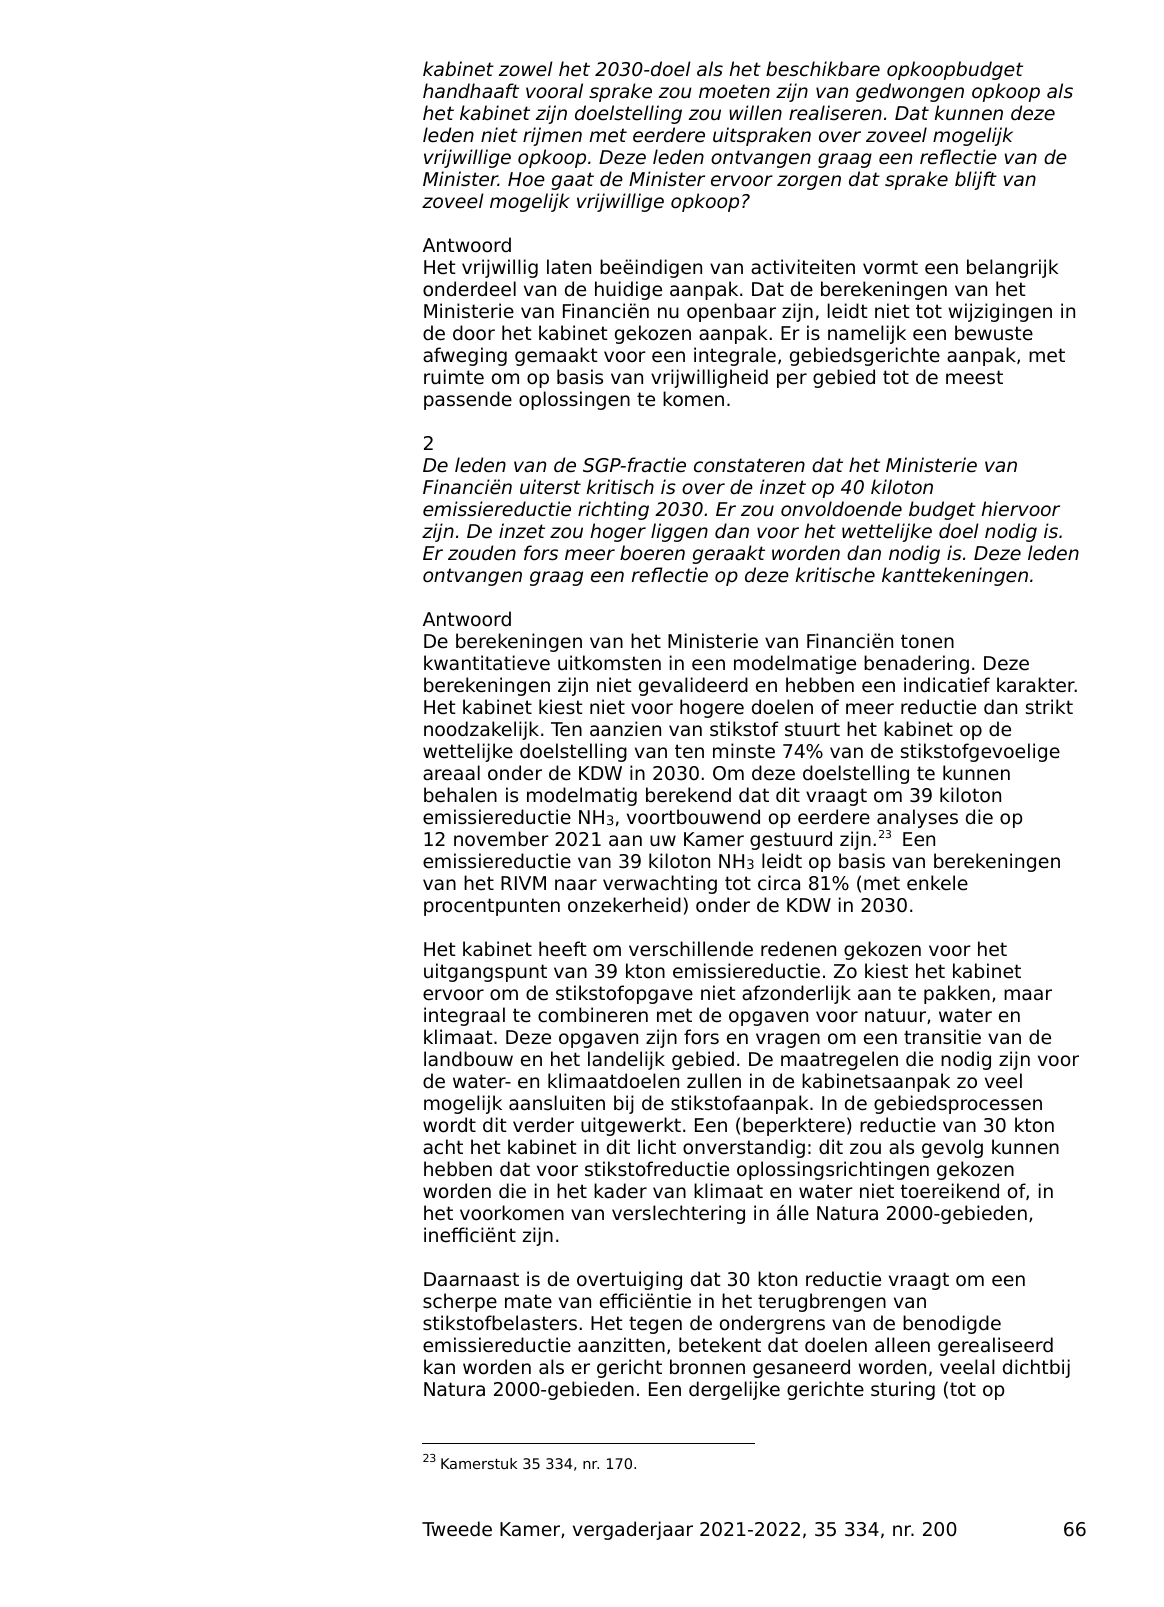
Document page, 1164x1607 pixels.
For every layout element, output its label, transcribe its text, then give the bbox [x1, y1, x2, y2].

text Kamerstuk 35 334, nr. 170. [422, 1452, 1087, 1474]
text Daarnaast is de overtuiging dat 30 kton reductie vraagt om een scherpe mate van efficiëntie in het terugbrengen van stikstofbelasters. Het tegen de ondergrens van de benodigde emissiereductie aanzitten, betekent dat doelen alleen gerealiseerd kan worden als er gericht bronnen gesaneerd worden, veelal dichtbij Natura 2000-gebieden. Een dergelijke gerichte sturing (tot op [422, 1269, 1087, 1401]
text Het kabinet heeft om verschillende redenen gekozen voor het uitgangspunt van 39 kton emissiereductie. Zo kiest het kabinet ervoor om de stikstofopgave niet afzonderlijk aan te pakken, maar integraal te combineren met de opgaven voor natuur, water en klimaat. Deze opgaven zijn fors en vragen om een transitie van de landbouw en het landelijk gebied. De maatregelen die nodig zijn voor de water- en klimaatdoelen zullen in de kabinetsaanpak zo veel mogelijk aansluiten bij de stikstofaanpak. In de gebiedsprocessen wordt dit verder uitgewerkt. Een (beperktere) reductie van 30 kton acht het kabinet in dit licht onverstandig: dit zou als gevolg kunnen hebben dat voor stikstofreductie oplossingsrichtingen gekozen worden die in het kader van klimaat en water niet toereikend of, in het voorkomen van verslechtering in álle Natura 2000-gebieden, inefficiënt zijn. [422, 939, 1087, 1247]
text De berekeningen van het Ministerie van Financiën tonen kwantitatieve uitkomsten in een modelmatige benadering. Deze berekeningen zijn niet gevalideerd en hebben een indicatief karakter. Het kabinet kiest niet voor hogere doelen of meer reductie dan strikt noodzakelijk. Ten aanzien van stikstof stuurt het kabinet op de wettelijke doelstelling van ten minste 74% van de stikstofgevoelige areaal onder de KDW in 2030. Om deze doelstelling te kunnen behalen is modelmatig berekend dat dit vraagt om 39 kiloton emissiereductie NH3, voortbouwend op eerdere analyses die op 12 november 2021 aan uw Kamer gestuurd zijn. Een emissiereductie van 39 kiloton NH3 leidt op basis van berekeningen van het RIVM naar verwachting tot circa 81% (met enkele procentpunten onzekerheid) onder de KDW in 2030. [422, 631, 1087, 917]
text Het vrijwillig laten beëindigen van activiteiten vormt een belangrijk onderdeel van de huidige aanpak. Dat de berekeningen van het Ministerie van Financiën nu openbaar zijn, leidt niet tot wijzigingen in de door het kabinet gekozen aanpak. Er is namelijk een bewuste afweging gemaakt voor een integrale, gebiedsgerichte aanpak, met ruimte om op basis van vrijwilligheid per gebied tot de meest passende oplossingen te komen. [422, 257, 1087, 411]
text Antwoord [422, 609, 1087, 631]
text Antwoord [422, 235, 1087, 257]
text De leden van de SGP-fractie constateren dat het Ministerie van Financiën uiterst kritisch is over de inzet op 40 kiloton emissiereductie richting 2030. Er zou onvoldoende budget hiervoor zijn. De inzet zou hoger liggen dan voor het wettelijke doel nodig is. Er zouden fors meer boeren geraakt worden dan nodig is. Deze leden ontvangen graag een reflectie op deze kritische kanttekeningen. [422, 455, 1087, 587]
text kabinet zowel het 2030-doel als het beschikbare opkoopbudget handhaaft vooral sprake zou moeten zijn van gedwongen opkoop als het kabinet zijn doelstelling zou willen realiseren. Dat kunnen deze leden niet rijmen met eerdere uitspraken over zoveel mogelijk vrijwillige opkoop. Deze leden ontvangen graag een reflectie van de Minister. Hoe gaat de Minister ervoor zorgen dat sprake blijft van zoveel mogelijk vrijwillige opkoop? [422, 59, 1087, 213]
text 2 [422, 433, 1087, 455]
